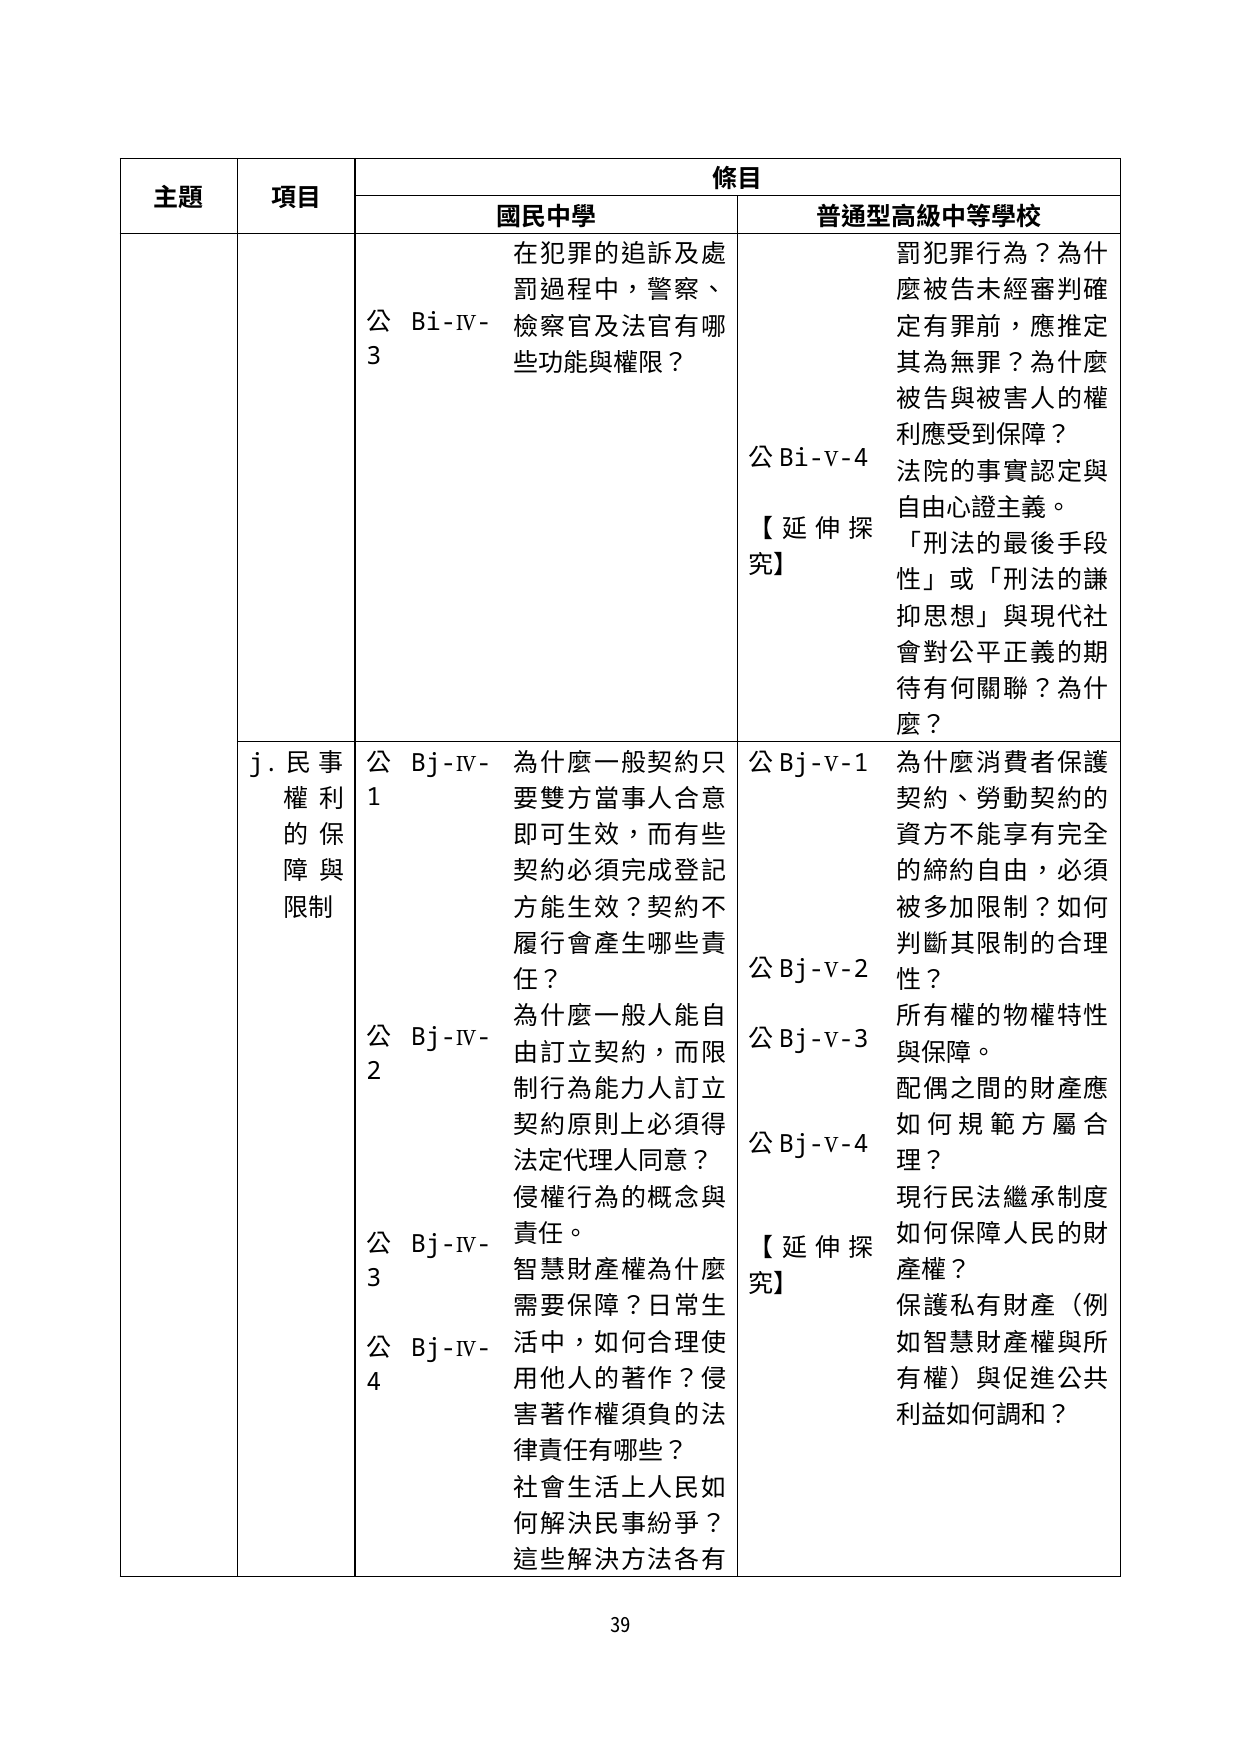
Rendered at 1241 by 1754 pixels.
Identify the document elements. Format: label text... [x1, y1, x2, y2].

table_cell 罰犯罪行為？為什麼被告未經審判確定有罪前，應推定其為無罪？為什麼被告與被害人的權利應受到保障？ 法院的事實認定與自由心證主義。 「刑法的最後手段性」或「刑法的謙抑思想」與現代社會對公平正義的期待有何關聯？為什麼？ [885, 234, 1120, 741]
table_cell j.民事權利的保障與限制 [238, 742, 354, 1576]
table_cell 在犯罪的追訴及處罰過程中，警察、檢察官及法官有哪些功能與權限？ [503, 234, 737, 741]
table_cell [238, 234, 354, 741]
table_cell 公Bi-Ⅳ-3 [356, 234, 502, 741]
table_cell 為什麼消費者保護契約、勞動契約的資方不能享有完全的締約自由，必須被多加限制？如何判斷其限制的合理性？ 所有權的物權特性與保障。 配偶之間的財產應如何規範方屬合理？ 現行民法繼承制度如何保障人民的財產權？ 保護私有財產（例如智慧財產權與所有權）與促進公共利益如何調和？ [885, 742, 1120, 1576]
table_cell 普通型高級中等學校 [738, 196, 1120, 232]
table_cell 公Bj-Ⅳ-1 公Bj-Ⅳ-2 公Bj-Ⅳ-3 公Bj-Ⅳ-4 [356, 742, 502, 1576]
table_header 項目 [238, 159, 354, 232]
table_cell 國民中學 [356, 196, 737, 232]
table_header 主題 [121, 159, 237, 232]
table_cell 公Bj-Ⅴ-1 公Bj-Ⅴ-2 公Bj-Ⅴ-3 公Bj-Ⅴ-4 【延伸探究】 [738, 742, 885, 1576]
table_cell 公Bi-Ⅴ-4 【延伸探究】 [738, 234, 885, 741]
table_cell [121, 234, 237, 1576]
table_header 條目 [356, 159, 1120, 195]
table_cell 為什麼一般契約只要雙方當事人合意即可生效，而有些契約必須完成登記方能生效？契約不履行會產生哪些責任？ 為什麼一般人能自由訂立契約，而限制行為能力人訂立契約原則上必須得法定代理人同意？ 侵權行為的概念與責任。 智慧財產權為什麼需要保障？日常生活中，如何合理使用他人的著作？侵害著作權須負的法律責任有哪些？ 社會生活上人民如何解決民事紛爭？這些解決方法各有 [503, 742, 737, 1576]
